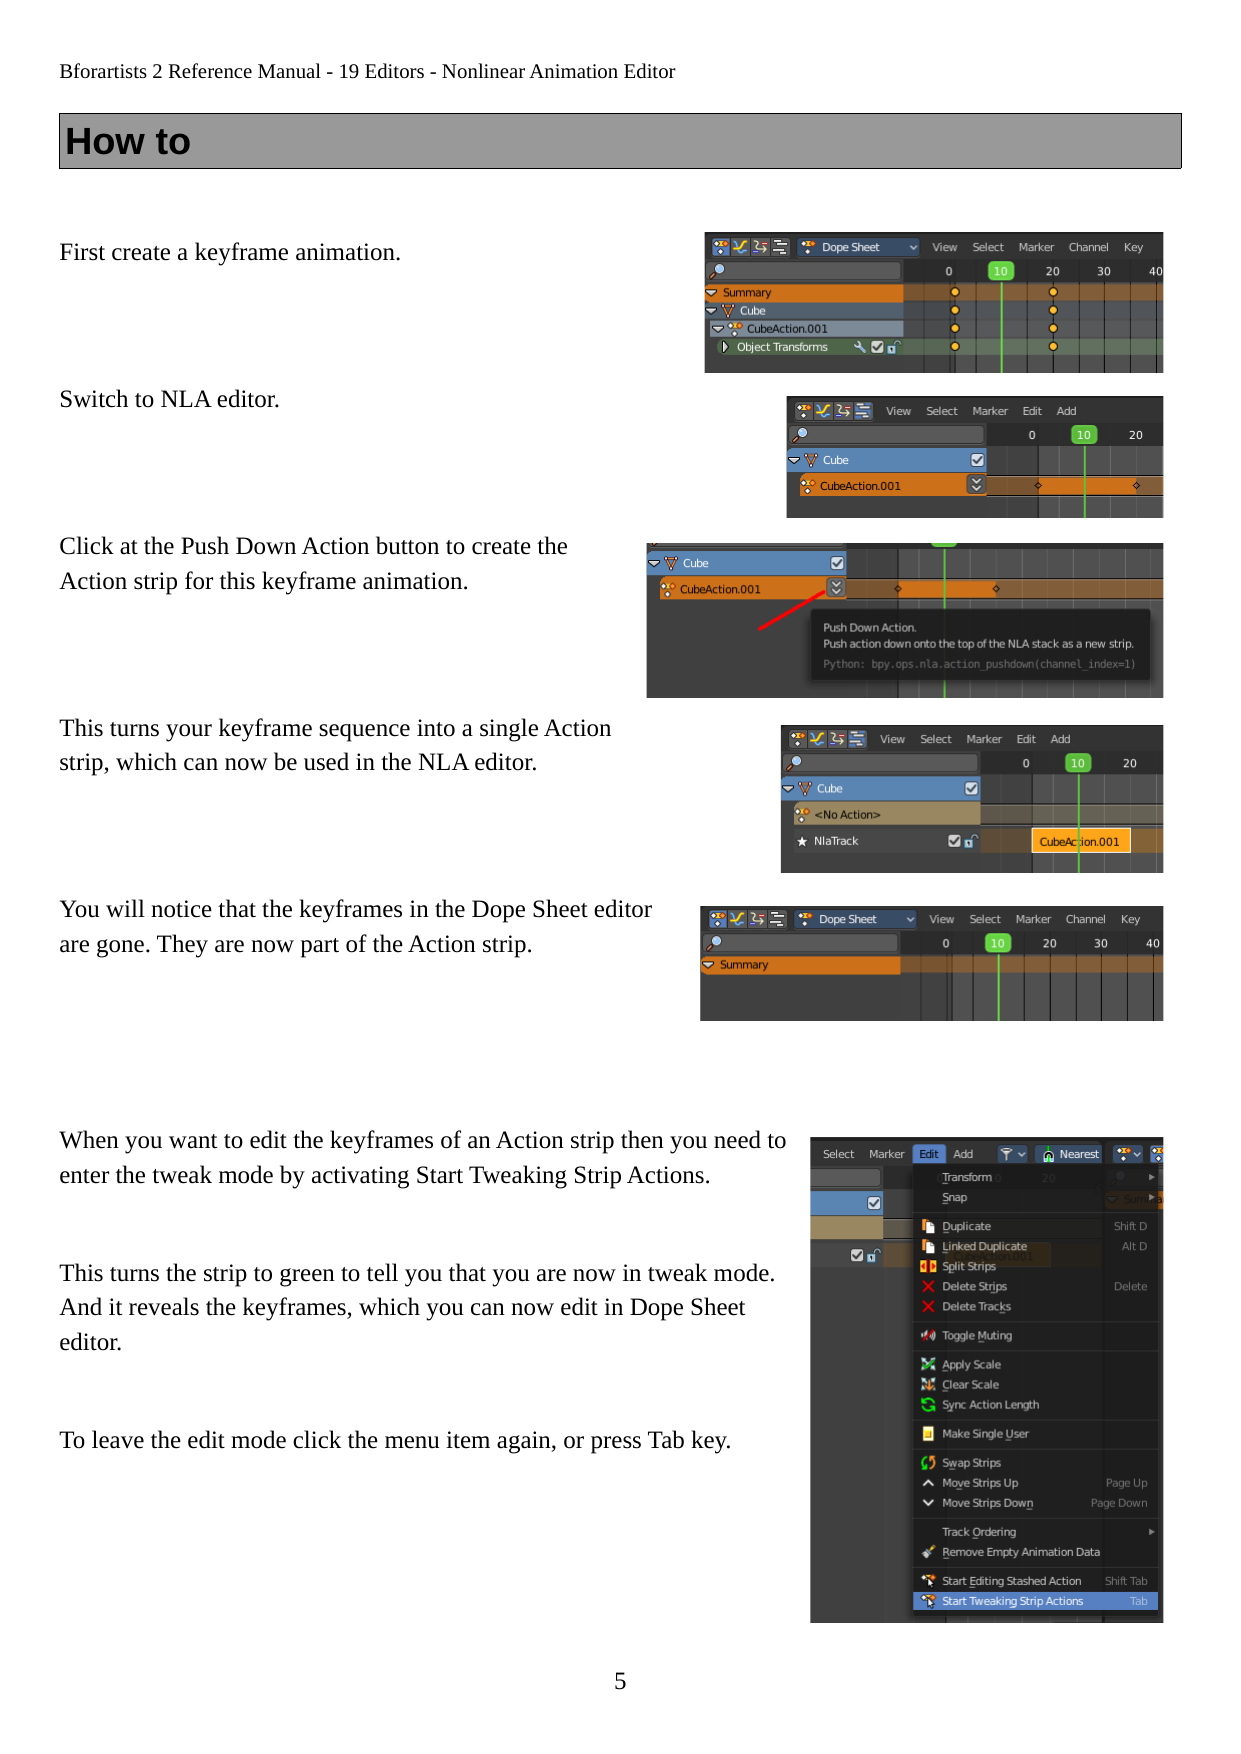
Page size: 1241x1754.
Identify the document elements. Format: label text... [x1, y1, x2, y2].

text To leave the edit mode click the menu item again, or press Tab key. [59, 1425, 810, 1454]
text You will notice that the keyframes in the Dope Sheet editor are gone. They are now part of the Action strip. [59, 894, 1181, 958]
picture [704, 232, 1164, 373]
picture [810, 1137, 1164, 1623]
text This turns your keyframe sequence into a single Action strip, which can now be used in the NLA editor. [59, 713, 1181, 776]
picture [646, 543, 1164, 698]
text When you want to edit the keyframes of an Action strip then you need to enter the tweak mode by activating Start Tweaking Strip Actions. [59, 1125, 1181, 1188]
text This turns the strip to green to tell you that you are now in tweak mode. And it reveals the keyframes, which you can now edit in Dope Sheet editor. [59, 1258, 810, 1356]
picture [700, 906, 1164, 1021]
text Click at the Push Down Action button to create the Action strip for this keyframe animation. [59, 531, 1181, 594]
text First create a keyframe animation. [59, 237, 704, 266]
table_header How to [60, 114, 1181, 168]
picture [786, 396, 1164, 518]
text Switch to NLA editor. [59, 384, 1181, 413]
picture [780, 725, 1164, 873]
